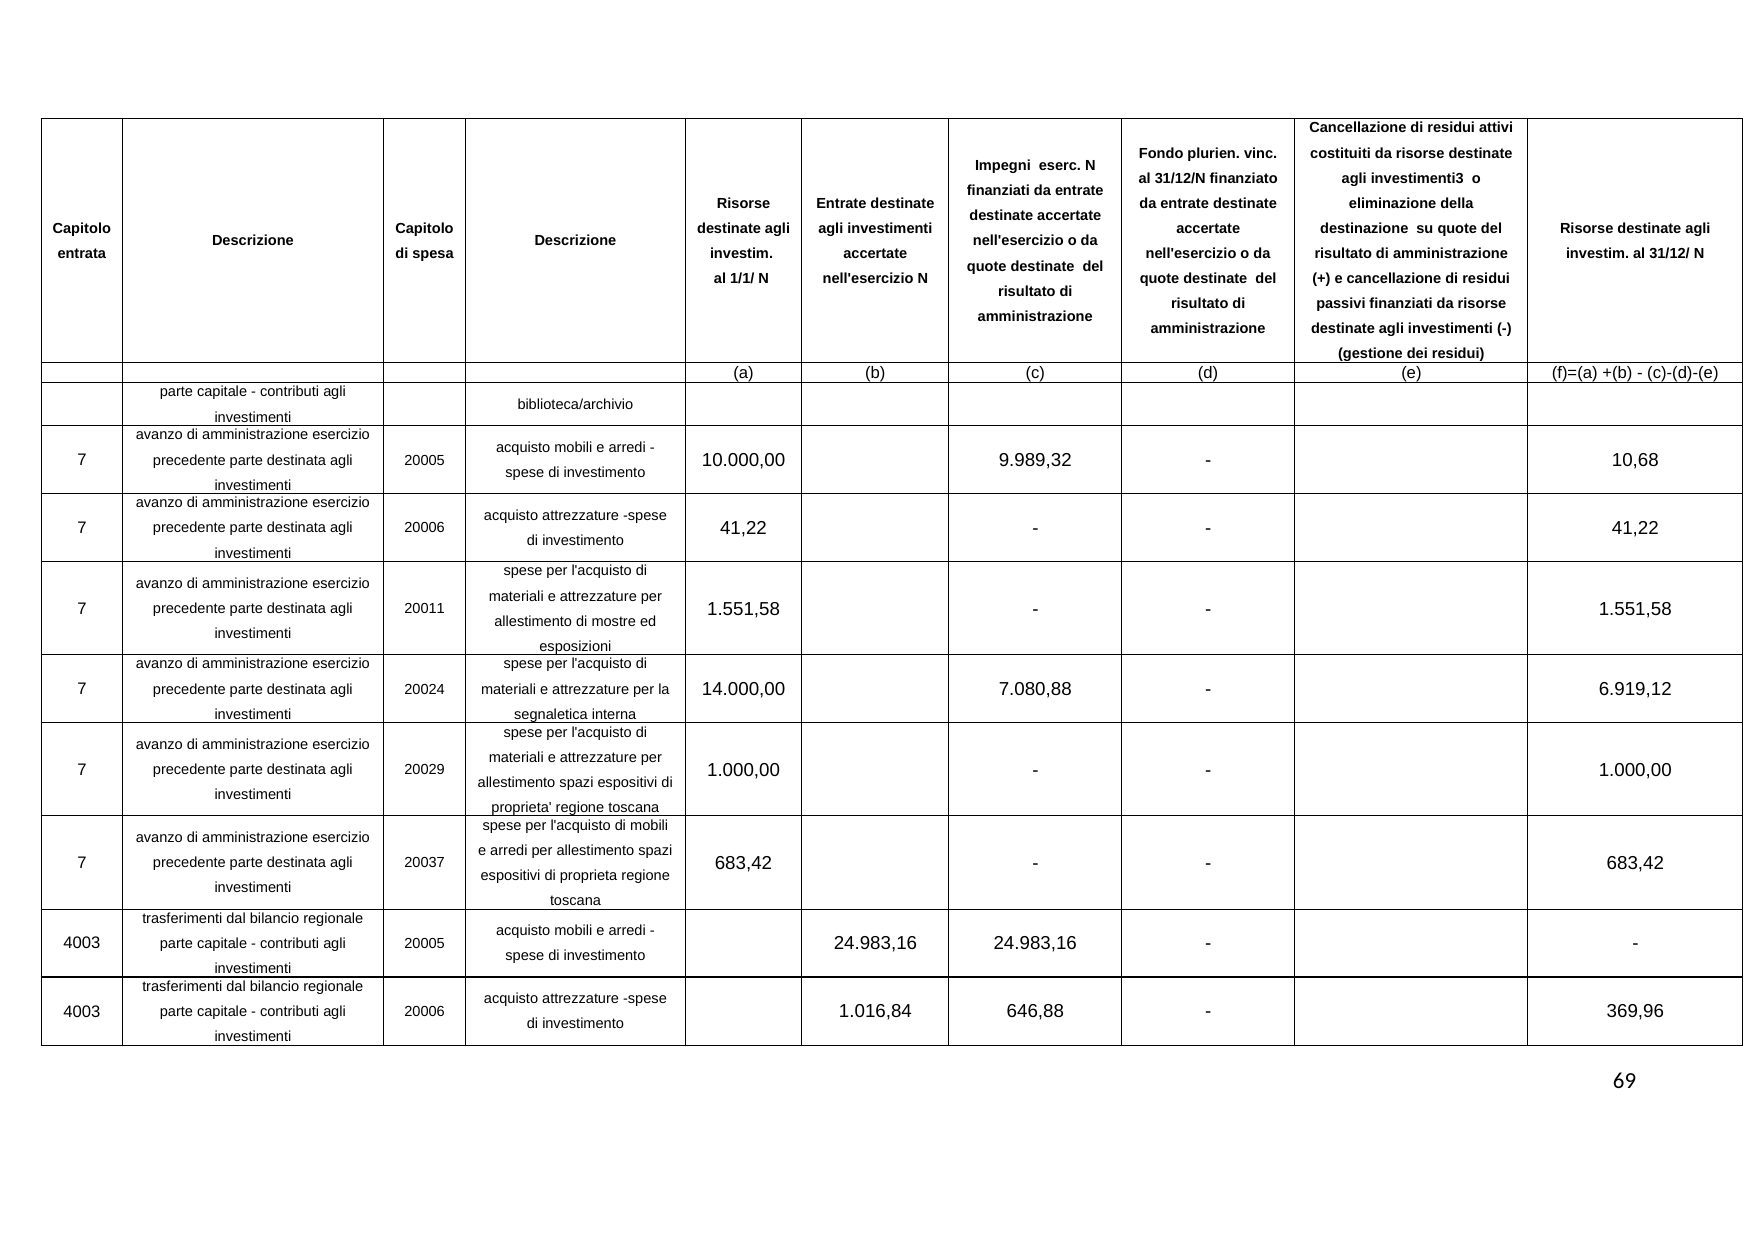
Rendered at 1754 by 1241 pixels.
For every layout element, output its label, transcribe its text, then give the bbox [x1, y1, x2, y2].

table_cell - [1122, 816, 1294, 908]
table_cell avanzo di amministrazione esercizio precedente parte destinata agli investimenti [123, 723, 383, 815]
table_cell 646,88 [949, 978, 1121, 1044]
table_cell 7 [42, 723, 122, 815]
table_cell 10.000,00 [686, 426, 801, 493]
table_cell 20005 [384, 910, 465, 976]
table_cell 7 [42, 655, 122, 722]
table_cell (d) [1122, 363, 1294, 382]
table_cell (e) [1295, 363, 1527, 382]
table_cell [802, 655, 948, 722]
table_cell trasferimenti dal bilancio regionale parte capitale - contributi agli investimenti [123, 978, 383, 1044]
table_cell [1295, 655, 1527, 722]
table_cell 1.551,58 [1528, 562, 1742, 654]
table_header Risorse destinate agli investim. al 31/12/ N [1528, 119, 1742, 362]
table_cell - [1122, 655, 1294, 722]
table_cell - [1122, 494, 1294, 561]
table_cell - [1528, 910, 1742, 976]
table_cell - [949, 723, 1121, 815]
table_cell 14.000,00 [686, 655, 801, 722]
table_cell - [1122, 978, 1294, 1044]
table_cell 683,42 [1528, 816, 1742, 908]
table_cell [1295, 494, 1527, 561]
table_cell 20011 [384, 562, 465, 654]
table_cell [384, 363, 465, 382]
table_header Capitolo di spesa [384, 119, 465, 362]
table_cell - [1122, 723, 1294, 815]
table_cell avanzo di amministrazione esercizio precedente parte destinata agli investimenti [123, 494, 383, 561]
table_cell 20006 [384, 978, 465, 1044]
table_header Fondo plurien. vinc. al 31/12/N finanziato da entrate destinate accertate nell'esercizio o da quote destinate del risultato di amministrazione [1122, 119, 1294, 362]
table_cell [686, 978, 801, 1044]
table_cell 1.000,00 [1528, 723, 1742, 815]
table_cell acquisto mobili e arredi -spese di investimento [466, 426, 685, 493]
table_cell (a) [686, 363, 801, 382]
table_cell [802, 723, 948, 815]
table_cell 1.551,58 [686, 562, 801, 654]
table_cell 7 [42, 494, 122, 561]
table_cell 7 [42, 816, 122, 908]
table_cell [1295, 723, 1527, 815]
table_cell 41,22 [686, 494, 801, 561]
table_cell [1295, 562, 1527, 654]
table_cell [1295, 978, 1527, 1044]
table_cell [802, 426, 948, 493]
table_cell 41,22 [1528, 494, 1742, 561]
table_header Risorse destinate agli investim. al 1/1/ N [686, 119, 801, 362]
table_cell avanzo di amministrazione esercizio precedente parte destinata agli investimenti [123, 655, 383, 722]
table_cell 20005 [384, 426, 465, 493]
table_cell avanzo di amministrazione esercizio precedente parte destinata agli investimenti [123, 426, 383, 493]
table_cell acquisto mobili e arredi -spese di investimento [466, 910, 685, 976]
table_cell acquisto attrezzature -spese di investimento [466, 978, 685, 1044]
table_cell 20029 [384, 723, 465, 815]
table_cell 24.983,16 [949, 910, 1121, 976]
table_cell 9.989,32 [949, 426, 1121, 493]
table_cell 4003 [42, 978, 122, 1044]
table_cell avanzo di amministrazione esercizio precedente parte destinata agli investimenti [123, 562, 383, 654]
table_cell [466, 363, 685, 382]
table_cell [123, 363, 383, 382]
table_cell [802, 494, 948, 561]
table_cell - [949, 816, 1121, 908]
table_cell (c) [949, 363, 1121, 382]
table_cell [384, 383, 465, 425]
table_cell biblioteca/archivio [466, 383, 685, 425]
table_cell spese per l'acquisto di materiali e attrezzature per allestimento spazi espositivi di proprieta' regione toscana [466, 723, 685, 815]
table_cell - [1122, 562, 1294, 654]
table_cell 1.000,00 [686, 723, 801, 815]
table_cell [802, 562, 948, 654]
table_cell 20037 [384, 816, 465, 908]
table_cell 20006 [384, 494, 465, 561]
table_cell (f)=(a) +(b) - (c)-(d)-(e) [1528, 363, 1742, 382]
table_cell 683,42 [686, 816, 801, 908]
table_cell 7 [42, 562, 122, 654]
table_header Capitolo entrata [42, 119, 122, 362]
table_cell avanzo di amministrazione esercizio precedente parte destinata agli investimenti [123, 816, 383, 908]
table_cell 24.983,16 [802, 910, 948, 976]
table_cell - [1122, 383, 1294, 425]
table_cell - [949, 562, 1121, 654]
table_cell - [949, 494, 1121, 561]
table_cell 369,96 [1528, 978, 1742, 1044]
table_cell [686, 383, 801, 425]
table_header Descrizione [466, 119, 685, 362]
table_cell 7 [42, 426, 122, 493]
table_cell [802, 383, 948, 425]
table_cell - [1122, 910, 1294, 976]
table_cell [42, 363, 122, 382]
table_cell [686, 910, 801, 976]
table_cell [1295, 910, 1527, 976]
table_cell - [949, 383, 1121, 425]
table_cell [42, 383, 122, 425]
table_cell [802, 816, 948, 908]
table_cell [1295, 426, 1527, 493]
table_cell parte capitale - contributi agli investimenti [123, 383, 383, 425]
table_cell 1.016,84 [802, 978, 948, 1044]
table_cell trasferimenti dal bilancio regionale parte capitale - contributi agli investimenti [123, 910, 383, 976]
table_header Cancellazione di residui attivi costituiti da risorse destinate agli investimenti3 o eliminazione della destinazione su quote del risultato di amministrazione (+) e cancellazione di residui passivi finanziati da risorse destinate agli investimenti (-) (gestione dei residui) [1295, 119, 1527, 362]
table_cell 20024 [384, 655, 465, 722]
table_cell spese per l'acquisto di materiali e attrezzature per allestimento di mostre ed esposizioni [466, 562, 685, 654]
table_cell [1295, 383, 1527, 425]
table_cell 7.080,88 [949, 655, 1121, 722]
table_cell (b) [802, 363, 948, 382]
table_header Entrate destinate agli investimenti accertate nell'esercizio N [802, 119, 948, 362]
table_header Impegni eserc. N finanziati da entrate destinate accertate nell'esercizio o da quote destinate del risultato di amministrazione [949, 119, 1121, 362]
table_cell 6.919,12 [1528, 655, 1742, 722]
table_cell spese per l'acquisto di materiali e attrezzature per la segnaletica interna [466, 655, 685, 722]
table_cell [1528, 383, 1742, 425]
table_cell [1295, 816, 1527, 908]
table_cell 10,68 [1528, 426, 1742, 493]
table_cell - [1122, 426, 1294, 493]
table_header Descrizione [123, 119, 383, 362]
table_cell 4003 [42, 910, 122, 976]
table_cell acquisto attrezzature -spese di investimento [466, 494, 685, 561]
table_cell spese per l'acquisto di mobili e arredi per allestimento spazi espositivi di proprieta regione toscana [466, 816, 685, 908]
